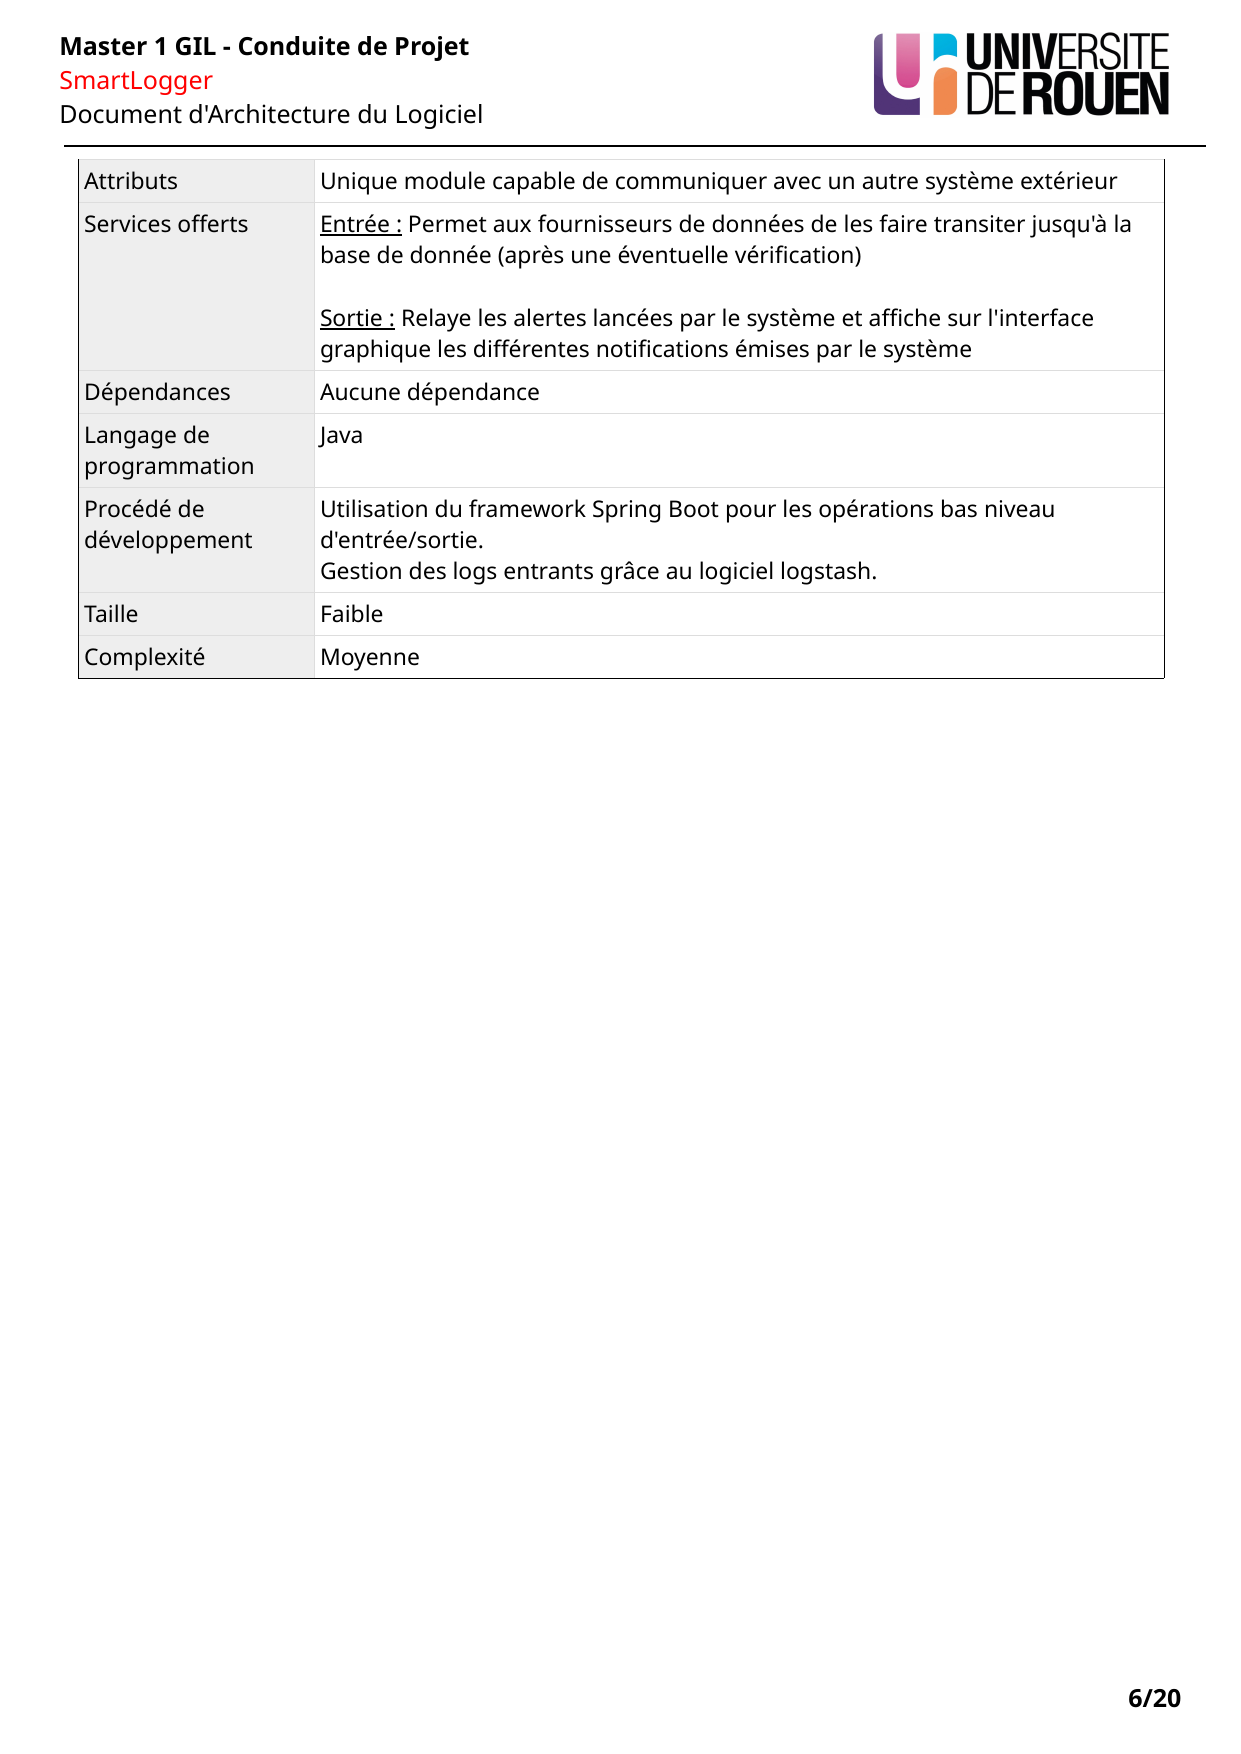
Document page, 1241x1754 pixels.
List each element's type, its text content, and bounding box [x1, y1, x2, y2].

table_cell Faible [315, 593, 1164, 635]
table_cell Services offerts [79, 203, 314, 370]
table_cell Unique module capable de communiquer avec un autre système extérieur [315, 160, 1164, 202]
table_cell Attributs [79, 160, 314, 202]
table_cell Aucune dépendance [315, 371, 1164, 413]
table_cell Dépendances [79, 371, 314, 413]
table_cell Taille [79, 593, 314, 635]
table_cell Procédé de développement [79, 488, 314, 592]
table_cell Langage de programmation [79, 414, 314, 487]
table_cell Entrée : Permet aux fournisseurs de données de les faire transiter jusqu'à la base de donnée (après une éventuelle vérification) Sortie : Relaye les alertes lancées par le système et affiche sur l'interface graphique les différentes notifications émises par le système [315, 203, 1164, 370]
picture [872, 32, 1170, 118]
table_cell Utilisation du framework Spring Boot pour les opérations bas niveau d'entrée/sortie. Gestion des logs entrants grâce au logiciel logstash. [315, 488, 1164, 592]
table_cell Moyenne [315, 636, 1164, 678]
table_cell Java [315, 414, 1164, 487]
table_cell Complexité [79, 636, 314, 678]
